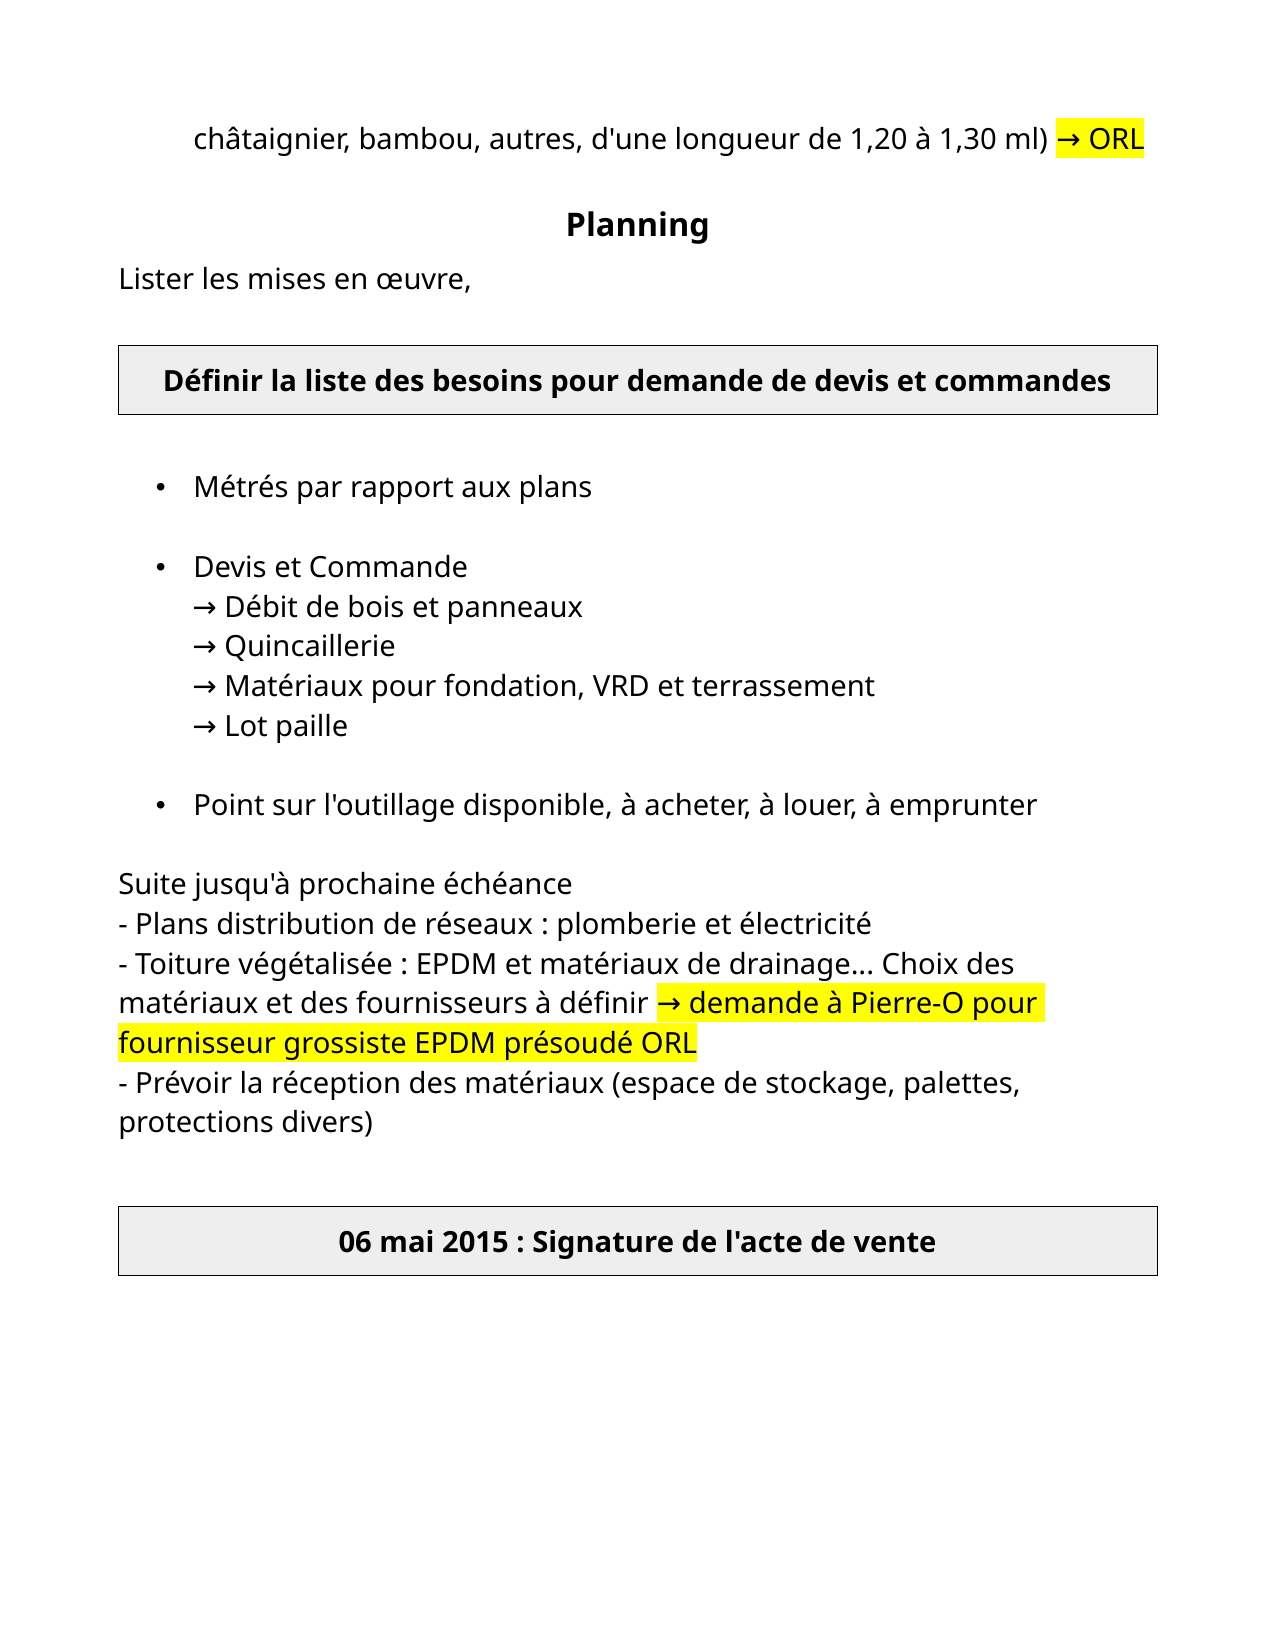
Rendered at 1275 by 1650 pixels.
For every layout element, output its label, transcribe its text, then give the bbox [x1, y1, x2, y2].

text Suite jusqu'à prochaine échéance [118, 864, 1157, 903]
text - Prévoir la réception des matériaux (espace de stockage, palettes, protections divers) [118, 1062, 1157, 1141]
text → Lot paille [192, 705, 1157, 744]
text → Quincaillerie [192, 626, 1157, 665]
text Lister les mises en œuvre, [118, 258, 1157, 298]
list châtaignier, bambou, autres, d'une longueur de 1,20 à 1,30 ml) → ORL [156, 118, 1157, 158]
subtitle Planning [118, 201, 1157, 245]
subtitle 06 mai 2015 : Signature de l'acte de vente [119, 1207, 1157, 1275]
text → Débit de bois et panneaux [192, 586, 1157, 626]
list Point sur l'outillage disponible, à acheter, à louer, à emprunter [156, 784, 1157, 824]
text - Toiture végétalisée : EPDM et matériaux de drainage... Choix des matériaux et des fournisseurs à définir → demande à Pierre-O pour fournisseur grossiste EPDM présoudé ORL [118, 943, 1157, 1062]
text - Plans distribution de réseaux : plomberie et électricité [118, 903, 1157, 943]
subtitle Définir la liste des besoins pour demande de devis et commandes [119, 346, 1157, 414]
list Devis et Commande [156, 546, 1157, 586]
list Métrés par rapport aux plans [156, 467, 1157, 506]
text → Matériaux pour fondation, VRD et terrassement [192, 665, 1157, 705]
